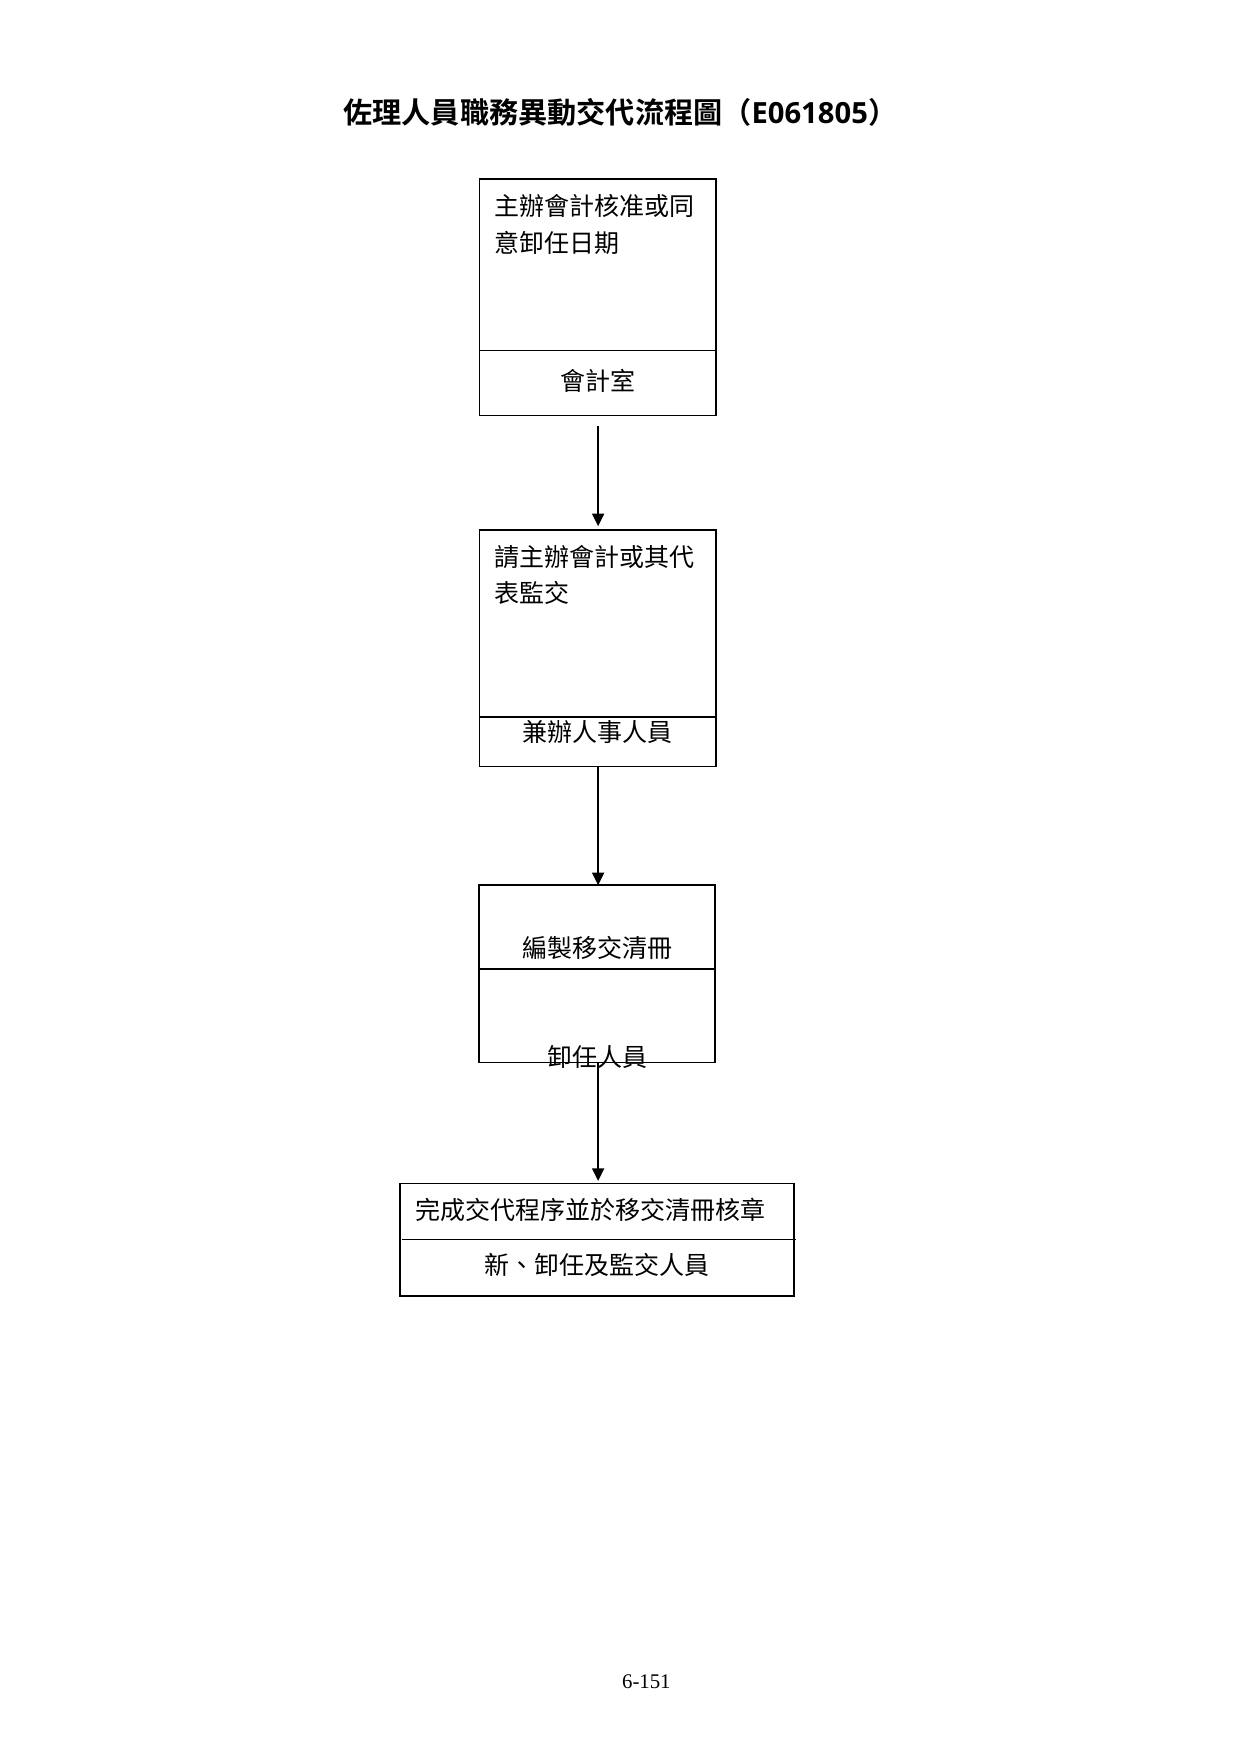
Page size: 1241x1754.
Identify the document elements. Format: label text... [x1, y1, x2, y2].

subtitle 佐理人員職務異動交代流程圖（E061805） [59, 73, 1181, 148]
